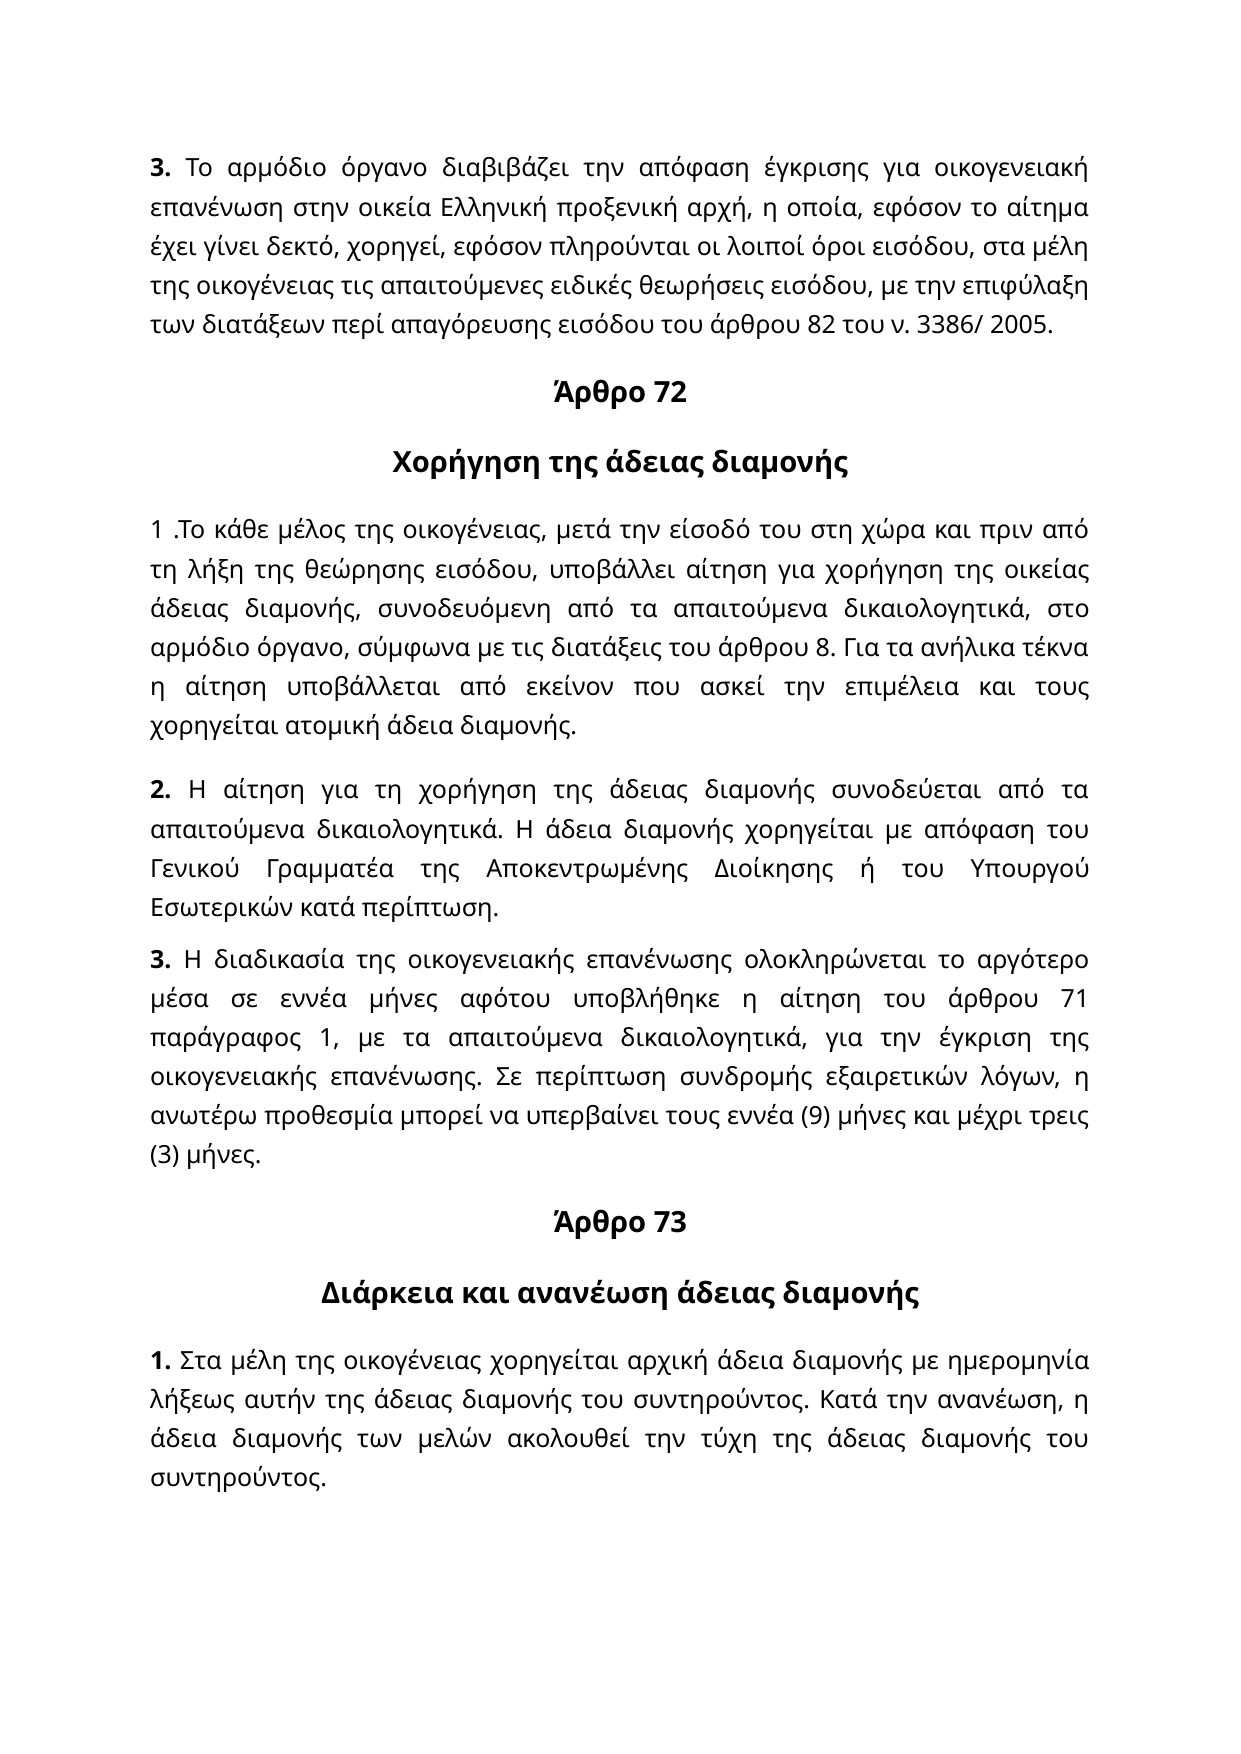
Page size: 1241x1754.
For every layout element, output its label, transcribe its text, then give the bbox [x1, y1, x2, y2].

subtitle Άρθρο 73 [150, 1201, 1090, 1241]
subtitle Άρθρο 72 [150, 371, 1090, 411]
text 3. Η διαδικασία της οικογενειακής επανένωσης ολοκληρώνεται το αργότερο μέσα σε εννέα μήνες αφότου υποβλήθηκε η αίτηση του άρθρου 71 παράγραφος 1, με τα απαιτούμενα δικαιολογητικά, για την έγκριση της οικογενειακής επανένωσης. Σε περίπτωση συνδρομής εξαιρετικών λόγων, η ανωτέρω προθεσμία μπορεί να υπερβαίνει τους εννέα (9) μήνες και μέχρι τρεις (3) μήνες. [150, 941, 1090, 1171]
text 1. Στα μέλη της οικογένειας χορηγείται αρχική άδεια διαμονής με ημερομηνία λήξεως αυτήν της άδειας διαμονής του συντηρούντος. Κατά την ανανέωση, η άδεια διαμονής των μελών ακολουθεί την τύχη της άδειας διαμονής του συντηρούντος. [150, 1342, 1090, 1494]
subtitle Χορήγηση της άδειας διαμονής [150, 441, 1090, 481]
subtitle Διάρκεια και ανανέωση άδειας διαμονής [150, 1272, 1090, 1312]
text 3. Το αρμόδιο όργανο διαβιβάζει την απόφαση έγκρισης για οικογενειακή επανένωση στην οικεία Ελληνική προξενική αρχή, η οποία, εφόσον το αίτημα έχει γίνει δεκτό, χορηγεί, εφόσον πληρούνται οι λοιποί όροι εισόδου, στα μέλη της οικογένειας τις απαιτούμενες ειδικές θεωρήσεις εισόδου, με την επιφύλαξη των διατάξεων περί απαγόρευσης εισόδου του άρθρου 82 του ν. 3386/ 2005. [150, 150, 1090, 341]
text 2. Η αίτηση για τη χορήγηση της άδειας διαμονής συνοδεύεται από τα απαιτούμενα δικαιολογητικά. Η άδεια διαμονής χορηγείται με απόφαση του Γενικού Γραμματέα της Αποκεντρωμένης Διοίκησης ή του Υπουργού Εσωτερικών κατά περίπτωση. [150, 772, 1090, 924]
text 1 .Το κάθε μέλος της οικογένειας, μετά την είσοδό του στη χώρα και πριν από τη λήξη της θεώρησης εισόδου, υποβάλλει αίτηση για χορήγηση της οικείας άδειας διαμονής, συνοδευόμενη από τα απαιτούμενα δικαιολογητικά, στο αρμόδιο όργανο, σύμφωνα με τις διατάξεις του άρθρου 8. Για τα ανήλικα τέκνα η αίτηση υποβάλλεται από εκείνον που ασκεί την επιμέλεια και τους χορηγείται ατομική άδεια διαμονής. [150, 512, 1090, 742]
